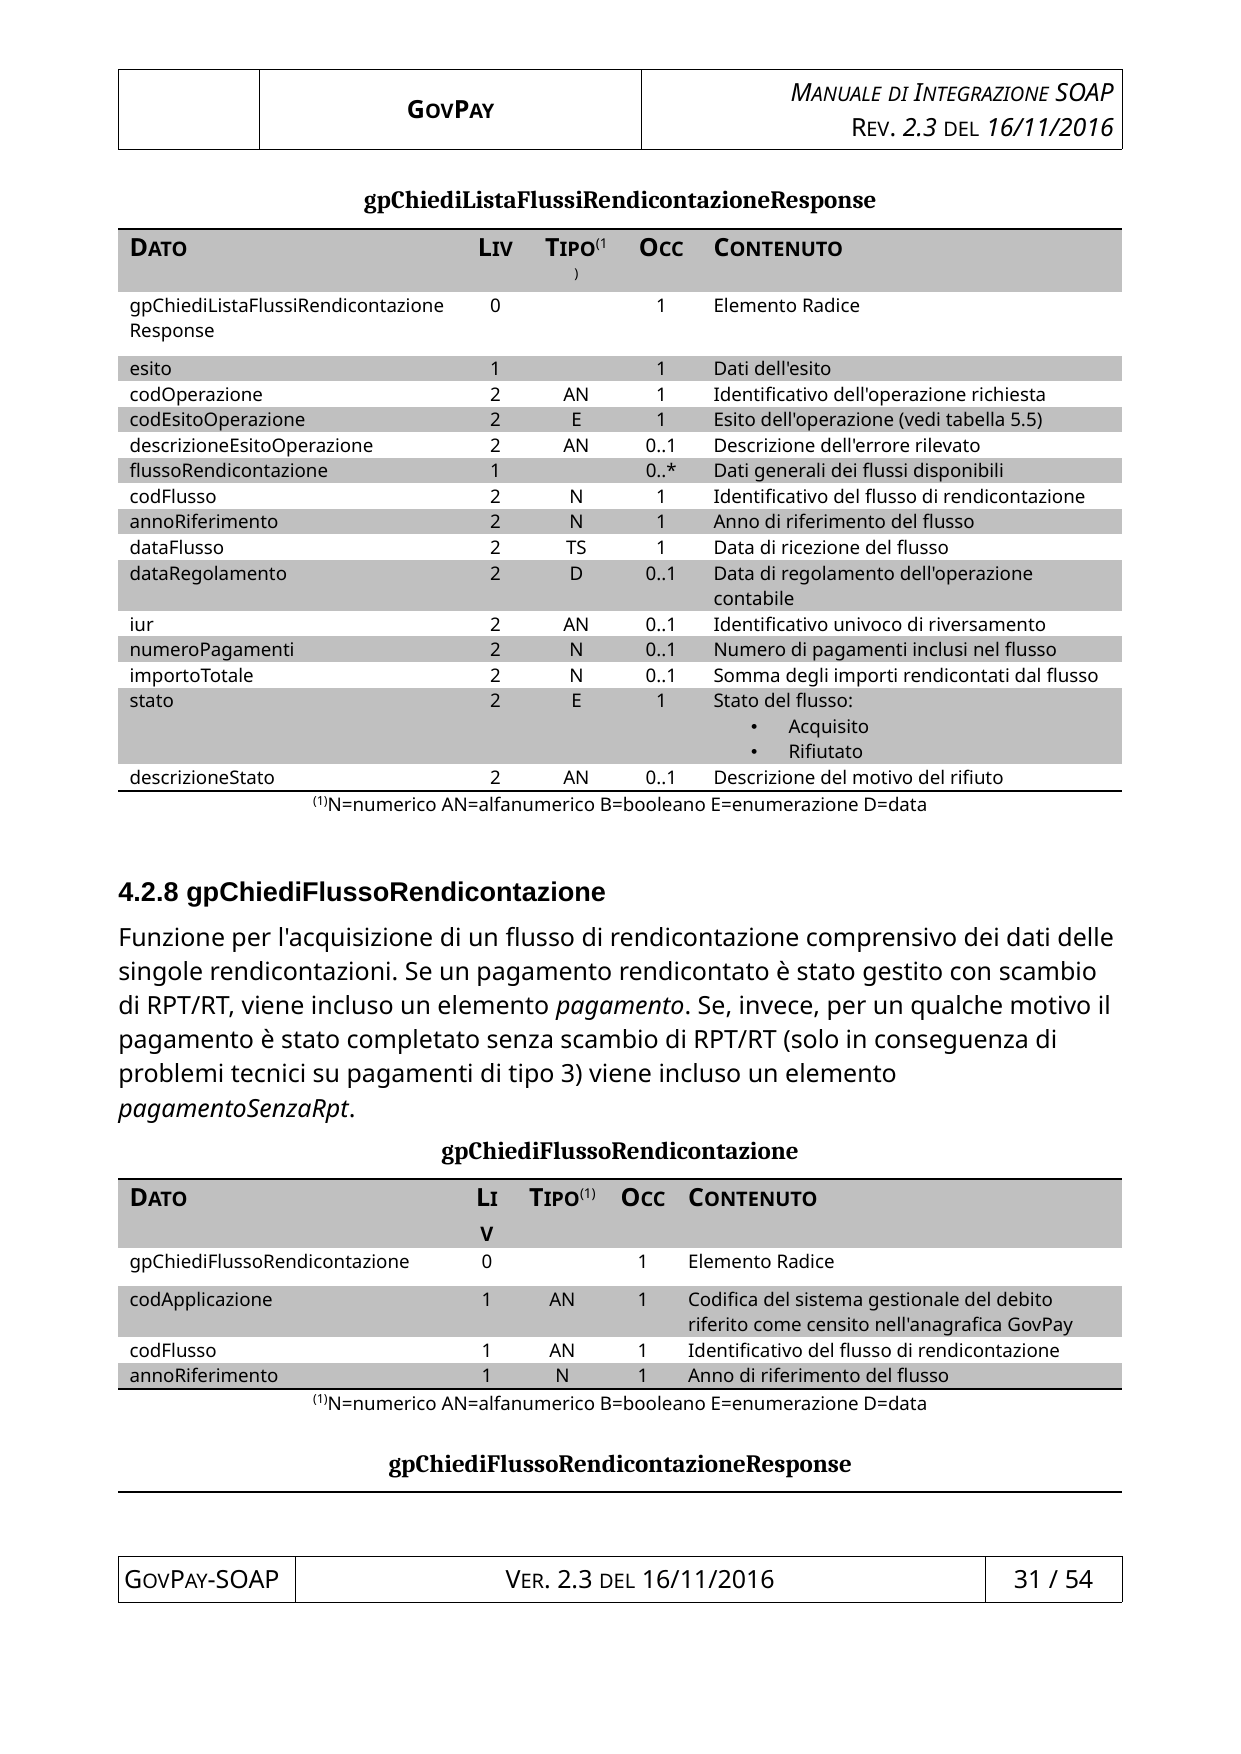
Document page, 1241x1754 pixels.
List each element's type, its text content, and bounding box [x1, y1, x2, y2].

table_cell Liv [458, 230, 532, 292]
table_cell esito [118, 356, 458, 381]
table_cell Somma degli importi rendicontati dal flusso [702, 662, 1122, 687]
table_cell 2 [458, 560, 532, 611]
table_cell Anno di riferimento del flusso [702, 509, 1122, 534]
table_cell 2 [458, 611, 532, 636]
table_cell N [532, 662, 620, 687]
table_cell E [532, 688, 620, 764]
table_cell annoRiferimento [118, 509, 458, 534]
table_cell 1 [609, 1363, 677, 1388]
table_cell 1 [458, 356, 532, 381]
table_cell Identificativo del flusso di rendicontazione [702, 483, 1122, 509]
table_header gpChiediFlussoRendicontazioneResponse [118, 1450, 1122, 1491]
table_cell Elemento Radice [677, 1248, 1122, 1286]
table_cell Data di regolamento dell'operazione contabile [702, 560, 1122, 611]
table_cell Dato [118, 230, 458, 292]
table_cell 1 [620, 356, 702, 381]
table_cell AN [515, 1337, 609, 1363]
table_cell dataFlusso [118, 534, 458, 560]
table_cell 0..1 [620, 560, 702, 611]
table_cell stato [118, 688, 458, 764]
table_cell Occ [609, 1180, 677, 1248]
table_cell Liv [458, 1180, 515, 1248]
table_cell Contenuto [702, 230, 1122, 292]
table_cell 2 [458, 483, 532, 509]
table_cell 1 [609, 1286, 677, 1337]
table_cell N [532, 509, 620, 534]
table_cell codOperazione [118, 381, 458, 407]
table_cell flussoRendicontazione [118, 458, 458, 483]
table_cell 0..1 [620, 662, 702, 687]
table_cell 1 [620, 509, 702, 534]
table_cell annoRiferimento [118, 1363, 458, 1388]
table_cell 0 [458, 292, 532, 356]
table_cell 2 [458, 636, 532, 662]
table_cell Contenuto [677, 1180, 1122, 1248]
table_cell importoTotale [118, 662, 458, 687]
table_cell numeroPagamenti [118, 636, 458, 662]
table_cell 2 [458, 764, 532, 789]
table_cell AN [532, 611, 620, 636]
table_cell N [532, 636, 620, 662]
table_cell 2 [458, 688, 532, 764]
table_cell dataRegolamento [118, 560, 458, 611]
table_header gpChiediFlussoRendicontazione [118, 1137, 1122, 1178]
table_cell 1 [620, 407, 702, 432]
table_cell 1 [458, 1286, 515, 1337]
table_cell descrizioneStato [118, 764, 458, 789]
table_cell [532, 292, 620, 356]
text Funzione per l'acquisizione di un flusso di rendicontazione comprensivo dei dati delle singole rendicontazioni. Se un pagamento rendicontato è stato gestito con scambio di RPT/RT, viene incluso un elemento pagamento. Se, invece, per un qualche motivo il pagamento è stato completato senza scambio di RPT/RT (solo in conseguenza di problemi tecnici su pagamenti di tipo 3) viene incluso un elemento pagamentoSenzaRpt. [118, 920, 1122, 1124]
table_cell Descrizione del motivo del rifiuto [702, 764, 1122, 789]
text (1)N=numerico AN=alfanumerico B=booleano E=enumerazione D=data [118, 1390, 1122, 1416]
table_cell 1 [609, 1248, 677, 1286]
table_cell Stato del flusso: Acquisito Rifiutato [702, 688, 1122, 764]
table_cell Identificativo univoco di riversamento [702, 611, 1122, 636]
table_cell Tipo(1) [532, 230, 620, 292]
table_cell 0..1 [620, 636, 702, 662]
table_cell 2 [458, 381, 532, 407]
table_cell AN [532, 381, 620, 407]
table_cell 1 [620, 381, 702, 407]
table_cell codApplicazione [118, 1286, 458, 1337]
table_cell 2 [458, 407, 532, 432]
table_cell Esito dell'operazione (vedi tabella 5.5) [702, 407, 1122, 432]
table_cell E [532, 407, 620, 432]
table_cell 0..1 [620, 764, 702, 789]
table_cell AN [532, 432, 620, 458]
table_cell 1 [458, 1363, 515, 1388]
table_cell Identificativo dell'operazione richiesta [702, 381, 1122, 407]
table_cell Data di ricezione del flusso [702, 534, 1122, 560]
table_cell iur [118, 611, 458, 636]
table_cell Occ [620, 230, 702, 292]
table_cell codEsitoOperazione [118, 407, 458, 432]
table_cell N [515, 1363, 609, 1388]
table_cell [532, 356, 620, 381]
table_cell 1 [620, 483, 702, 509]
table_cell Tipo(1) [515, 1180, 609, 1248]
table_cell Descrizione dell'errore rilevato [702, 432, 1122, 458]
table_cell codFlusso [118, 1337, 458, 1363]
table_cell 2 [458, 432, 532, 458]
table_cell Anno di riferimento del flusso [677, 1363, 1122, 1388]
table_cell 1 [458, 1337, 515, 1363]
text (1)N=numerico AN=alfanumerico B=booleano E=enumerazione D=data [118, 792, 1122, 817]
table_cell Dato [118, 1180, 458, 1248]
table_cell 0..* [620, 458, 702, 483]
table_cell Elemento Radice [702, 292, 1122, 356]
table_cell gpChiediListaFlussiRendicontazioneResponse [118, 292, 458, 356]
table_cell Codifica del sistema gestionale del debito riferito come censito nell'anagrafica GovPay [677, 1286, 1122, 1337]
table_cell 1 [620, 292, 702, 356]
table_cell Identificativo del flusso di rendicontazione [677, 1337, 1122, 1363]
table_cell 2 [458, 534, 532, 560]
table_cell Dati generali dei flussi disponibili [702, 458, 1122, 483]
table_cell 1 [620, 688, 702, 764]
table_cell AN [532, 764, 620, 789]
table_cell AN [515, 1286, 609, 1337]
table_cell 0..1 [620, 611, 702, 636]
table_cell 1 [609, 1337, 677, 1363]
table_cell 1 [620, 534, 702, 560]
table_cell [532, 458, 620, 483]
table_cell Numero di pagamenti inclusi nel flusso [702, 636, 1122, 662]
table_cell [515, 1248, 609, 1286]
table_cell N [532, 483, 620, 509]
table_cell D [532, 560, 620, 611]
table_cell codFlusso [118, 483, 458, 509]
table_cell 2 [458, 509, 532, 534]
table_header gpChiediListaFlussiRendicontazioneResponse [118, 186, 1122, 227]
table_cell TS [532, 534, 620, 560]
subtitle gpChiediFlussoRendicontazione [118, 876, 1122, 907]
table_cell 1 [458, 458, 532, 483]
table_cell 0..1 [620, 432, 702, 458]
table_cell gpChiediFlussoRendicontazione [118, 1248, 458, 1286]
table_cell descrizioneEsitoOperazione [118, 432, 458, 458]
table_cell 2 [458, 662, 532, 687]
table_cell 0 [458, 1248, 515, 1286]
table_cell Dati dell'esito [702, 356, 1122, 381]
